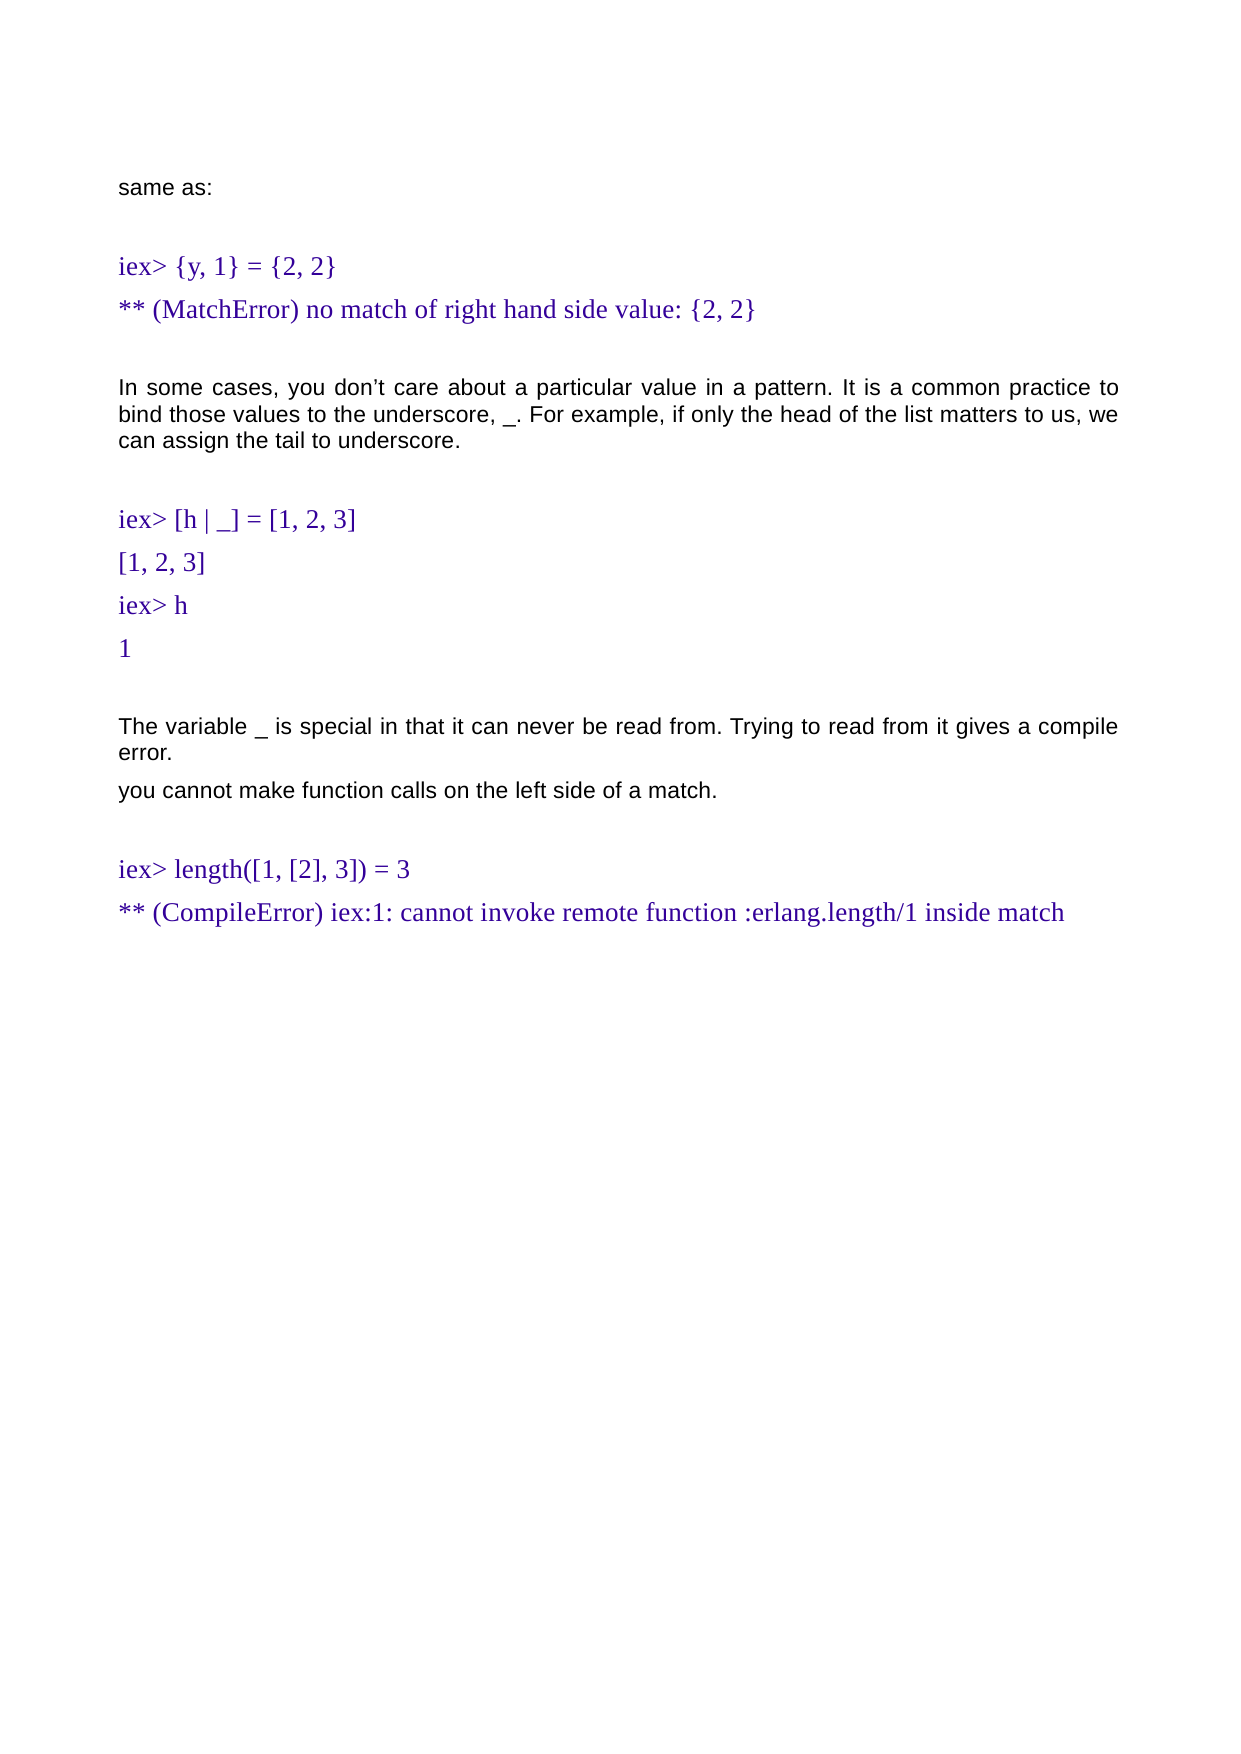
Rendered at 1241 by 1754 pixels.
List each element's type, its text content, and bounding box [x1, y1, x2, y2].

text same as: [118, 174, 1122, 200]
text In some cases, you don’t care about a particular value in a pattern. It is a common practice to bind those values to the underscore, _. For example, if only the head of the list matters to us, we can assign the tail to underscore. [118, 374, 1122, 453]
text you cannot make function calls on the left side of a match. [118, 777, 1122, 804]
text iex> h [118, 589, 1122, 620]
text ** (MatchError) no match of right hand side value: {2, 2} [118, 293, 1122, 324]
text ** (CompileError) iex:1: cannot invoke remote function :erlang.length/1 inside match [118, 897, 1122, 928]
text [1, 2, 3] [118, 546, 1122, 577]
text iex> length([1, [2], 3]) = 3 [118, 854, 1122, 885]
text 1 [118, 632, 1122, 663]
text iex> [h | _] = [1, 2, 3] [118, 503, 1122, 534]
text The variable _ is special in that it can never be read from. Trying to read from it gives a compile error. [118, 713, 1122, 766]
text iex> {y, 1} = {2, 2} [118, 250, 1122, 281]
